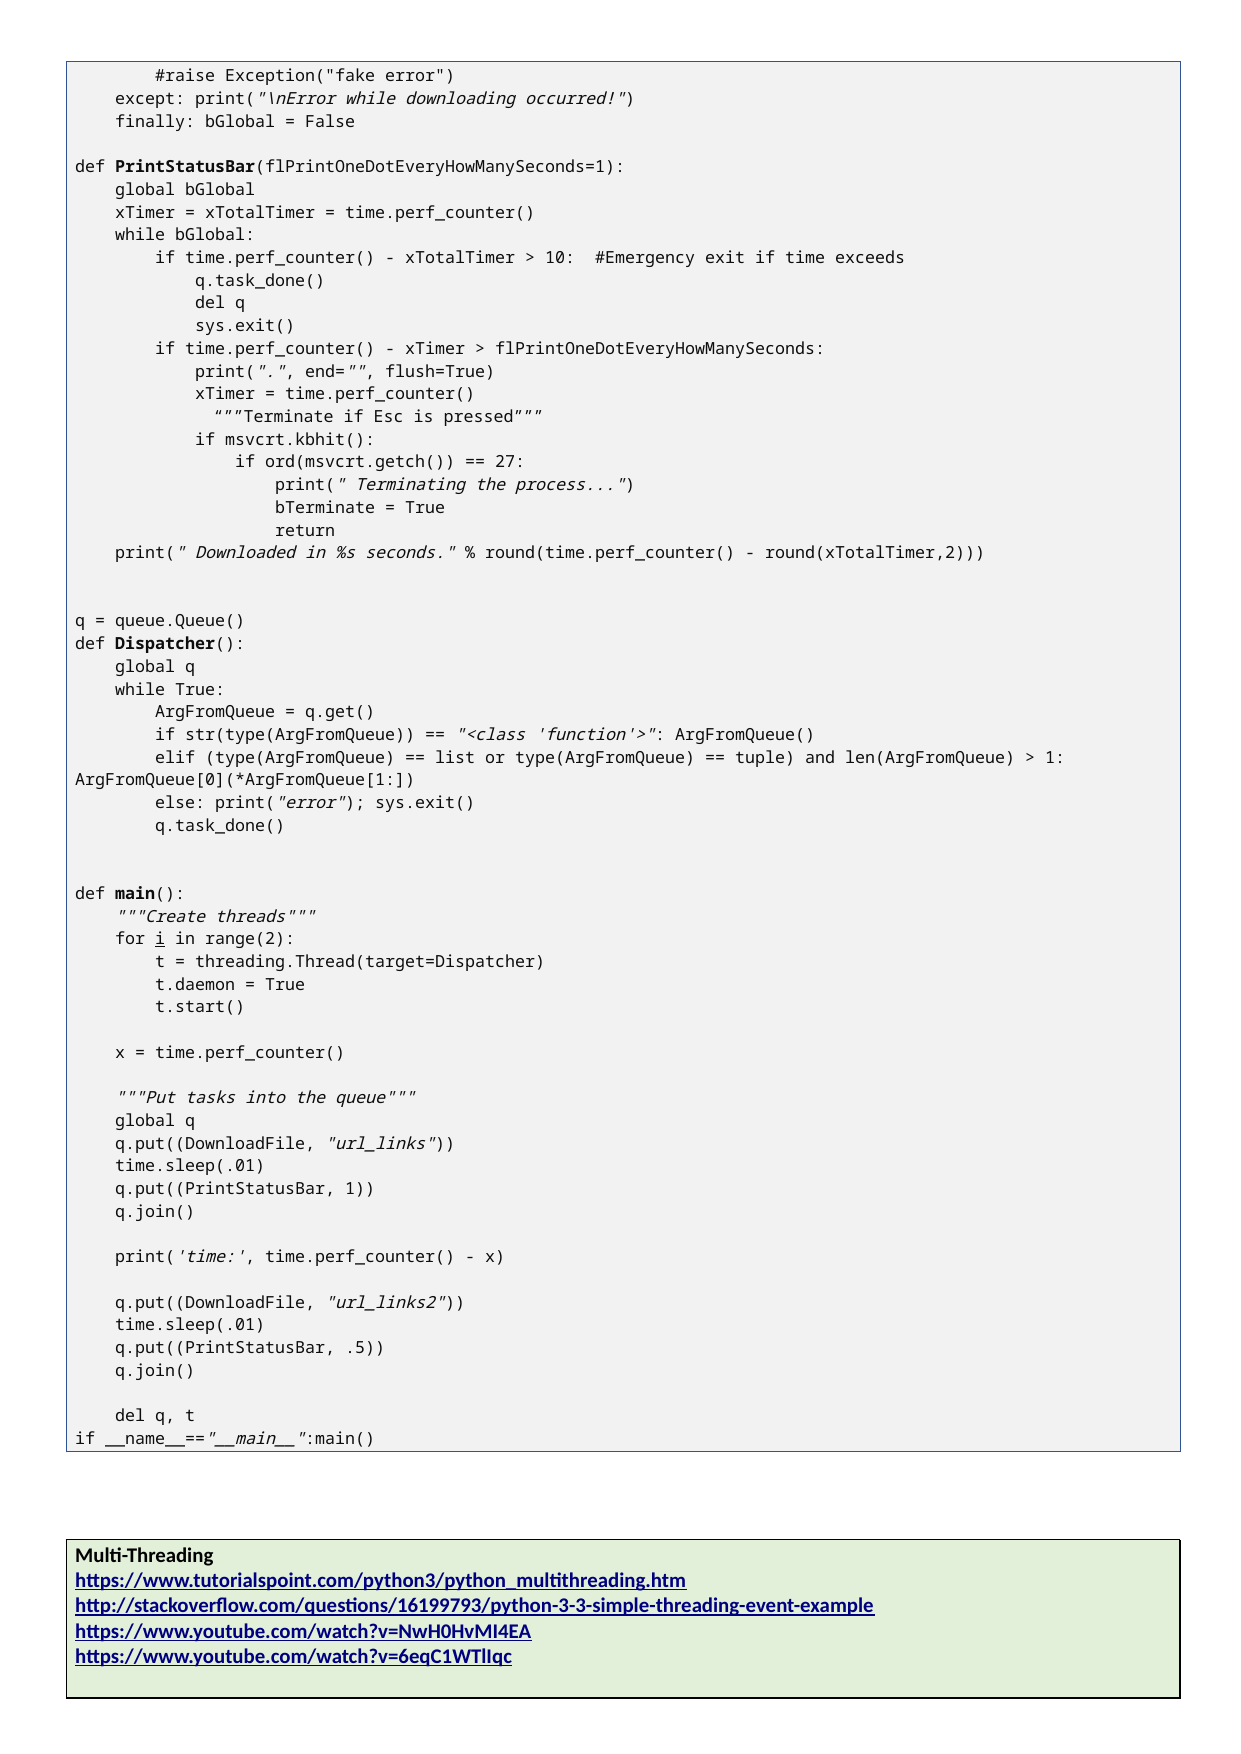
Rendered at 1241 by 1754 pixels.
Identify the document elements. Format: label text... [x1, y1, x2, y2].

text if __name__=="__main__":main() [67, 1423, 1180, 1451]
text def Dispatcher(): [67, 629, 1180, 651]
text del q, t [67, 1401, 1180, 1423]
text while True: [67, 674, 1180, 697]
text q.task_done() [67, 265, 1180, 288]
text q = queue.Queue() [67, 606, 1180, 629]
text print('time:', time.perf_counter() - x) [67, 1242, 1180, 1264]
text del q [67, 288, 1180, 311]
text “””Terminate if Esc is pressed””” [67, 402, 1180, 424]
text return [67, 515, 1180, 538]
text except: print("\nError while downloading occurred!") [67, 84, 1180, 106]
text time.sleep(.01) [67, 1151, 1180, 1174]
text time.sleep(.01) [67, 1310, 1180, 1333]
text """Create threads""" [67, 901, 1180, 924]
text q.put((DownloadFile, "url_links2")) [67, 1287, 1180, 1310]
text https://www.tutorialspoint.com/python3/python_multithreading.htm [67, 1564, 1179, 1589]
text https://www.youtube.com/watch?v=NwH0HvMI4EA [67, 1615, 1179, 1640]
text q.join() [67, 1355, 1180, 1378]
text if ord(msvcrt.getch()) == 27: [67, 447, 1180, 470]
text elif (type(ArgFromQueue) == list or type(ArgFromQueue) == tuple) and len(ArgFromQueue) > 1: ArgFromQueue[0](*ArgFromQueue[1:]) [67, 742, 1180, 788]
text xTimer = xTotalTimer = time.perf_counter() [67, 197, 1180, 220]
text https://www.youtube.com/watch?v=6eqC1WTlIqc [67, 1640, 1179, 1666]
text else: print("error"); sys.exit() [67, 788, 1180, 810]
text x = time.perf_counter() [67, 1037, 1180, 1060]
text if msvcrt.kbhit(): [67, 424, 1180, 447]
text bTerminate = True [67, 492, 1180, 515]
text sys.exit() [67, 311, 1180, 333]
text print(" Downloaded in %s seconds." % round(time.perf_counter() - round(xTotalTimer,2))) [67, 538, 1180, 561]
text while bGlobal: [67, 220, 1180, 243]
text t.start() [67, 992, 1180, 1015]
text ArgFromQueue = q.get() [67, 697, 1180, 719]
text q.task_done() [67, 810, 1180, 833]
text def main(): [67, 878, 1180, 901]
text xTimer = time.perf_counter() [67, 379, 1180, 402]
text if time.perf_counter() - xTotalTimer > 10: #Emergency exit if time exceeds [67, 243, 1180, 265]
text global bGlobal [67, 174, 1180, 197]
text http://stackoverflow.com/questions/16199793/python-3-3-simple-threading-event-example [67, 1589, 1179, 1615]
text Multi-Threading [67, 1540, 1179, 1564]
text q.put((PrintStatusBar, 1)) [67, 1174, 1180, 1196]
text print(".", end="", flush=True) [67, 356, 1180, 379]
text for i in range(2): [67, 924, 1180, 947]
text if time.perf_counter() - xTimer > flPrintOneDotEveryHowManySeconds: [67, 333, 1180, 356]
text def PrintStatusBar(flPrintOneDotEveryHowManySeconds=1): [67, 152, 1180, 174]
text global q [67, 1106, 1180, 1128]
text #raise Exception("fake error") [67, 62, 1180, 84]
text print(" Terminating the process...") [67, 470, 1180, 492]
text if str(type(ArgFromQueue)) == "<class 'function'>": ArgFromQueue() [67, 719, 1180, 742]
text global q [67, 651, 1180, 674]
text t = threading.Thread(target=Dispatcher) [67, 947, 1180, 969]
text """Put tasks into the queue""" [67, 1083, 1180, 1106]
text q.put((DownloadFile, "url_links")) [67, 1128, 1180, 1151]
text t.daemon = True [67, 969, 1180, 992]
text q.join() [67, 1196, 1180, 1219]
text finally: bGlobal = False [67, 106, 1180, 129]
text q.put((PrintStatusBar, .5)) [67, 1333, 1180, 1355]
